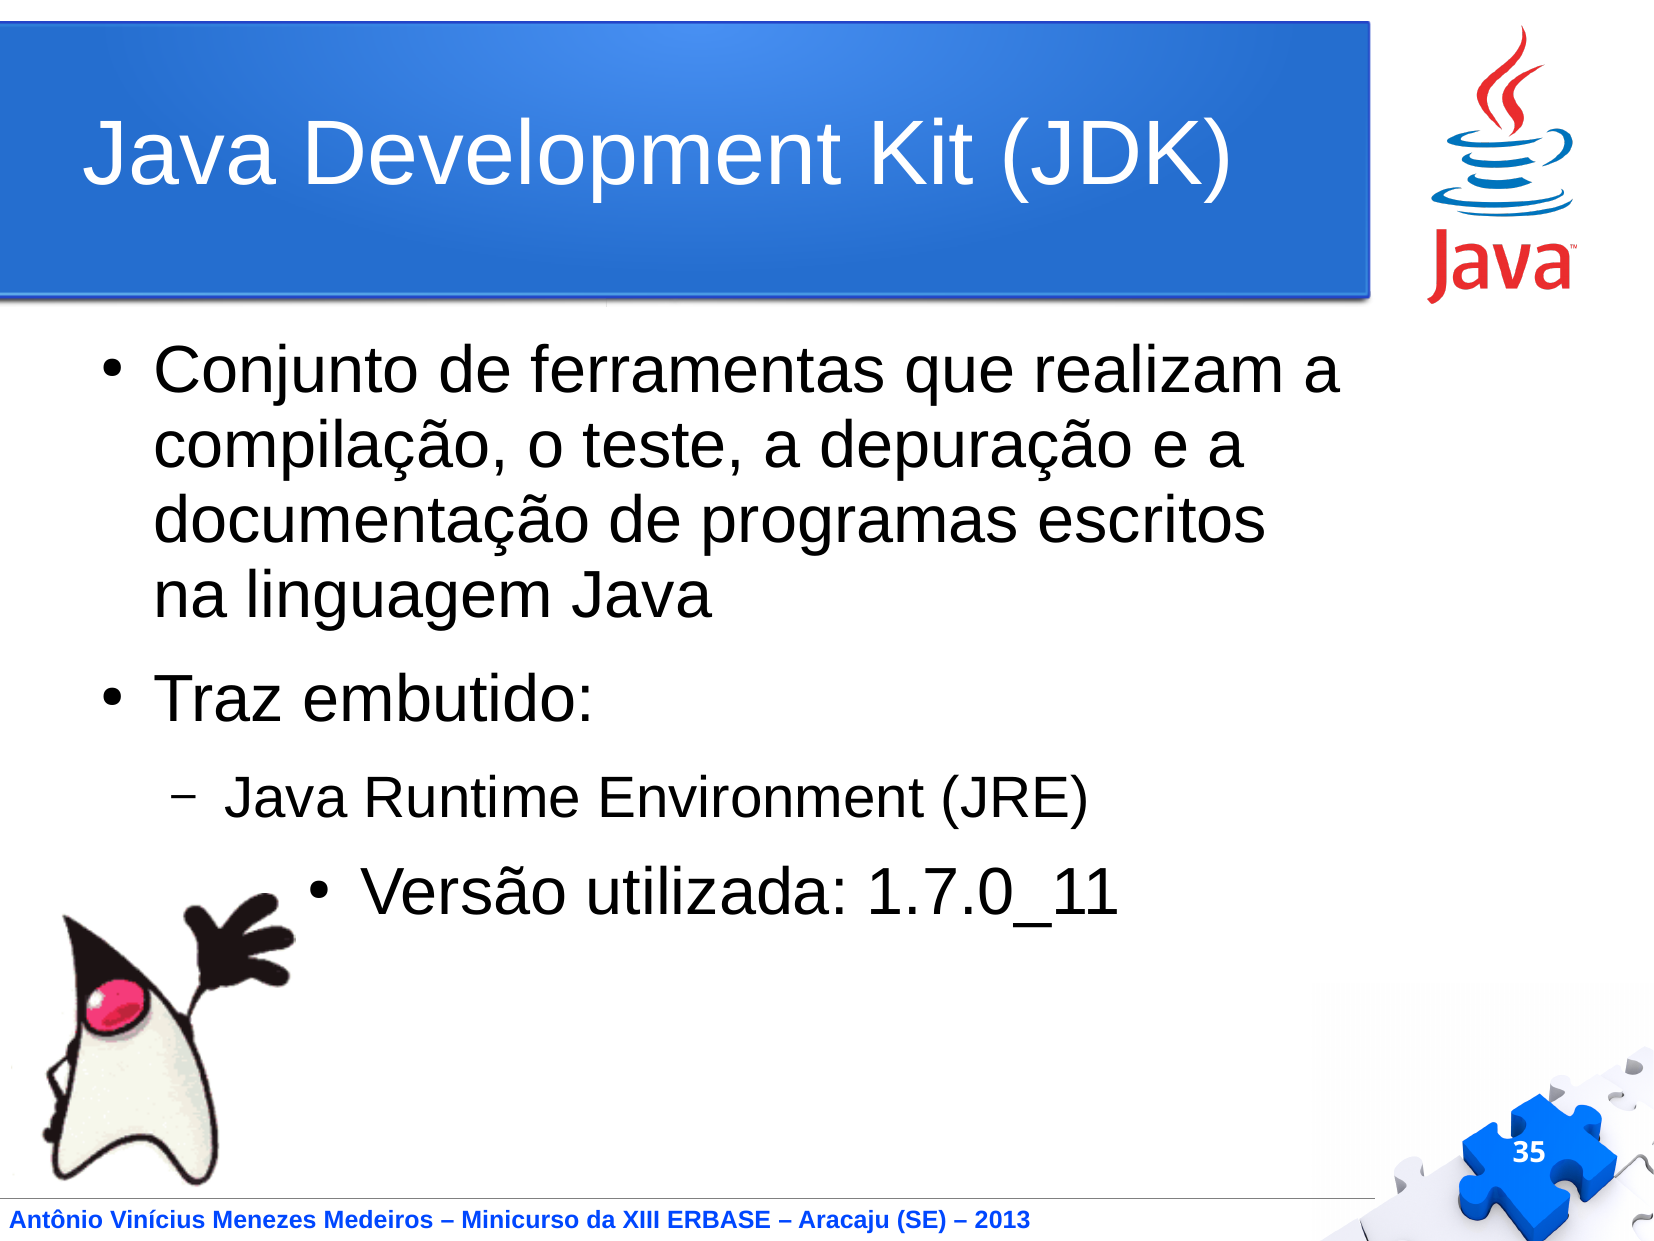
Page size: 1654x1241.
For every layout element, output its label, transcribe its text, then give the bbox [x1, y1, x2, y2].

picture [11, 893, 296, 1189]
picture [1427, 25, 1577, 304]
title Java Development Kit (JDK) [82, 49, 1323, 257]
list Conjunto de ferramentas que realizam a compilação, o teste, a depuração e a documentação de programas escritos na linguagem Java Traz embutido: Java Runtime Environment (JRE) Versão utilizada: 1.7.0_11 [82, 332, 1356, 1111]
picture [0, 21, 1375, 307]
picture [1311, 983, 1654, 1241]
